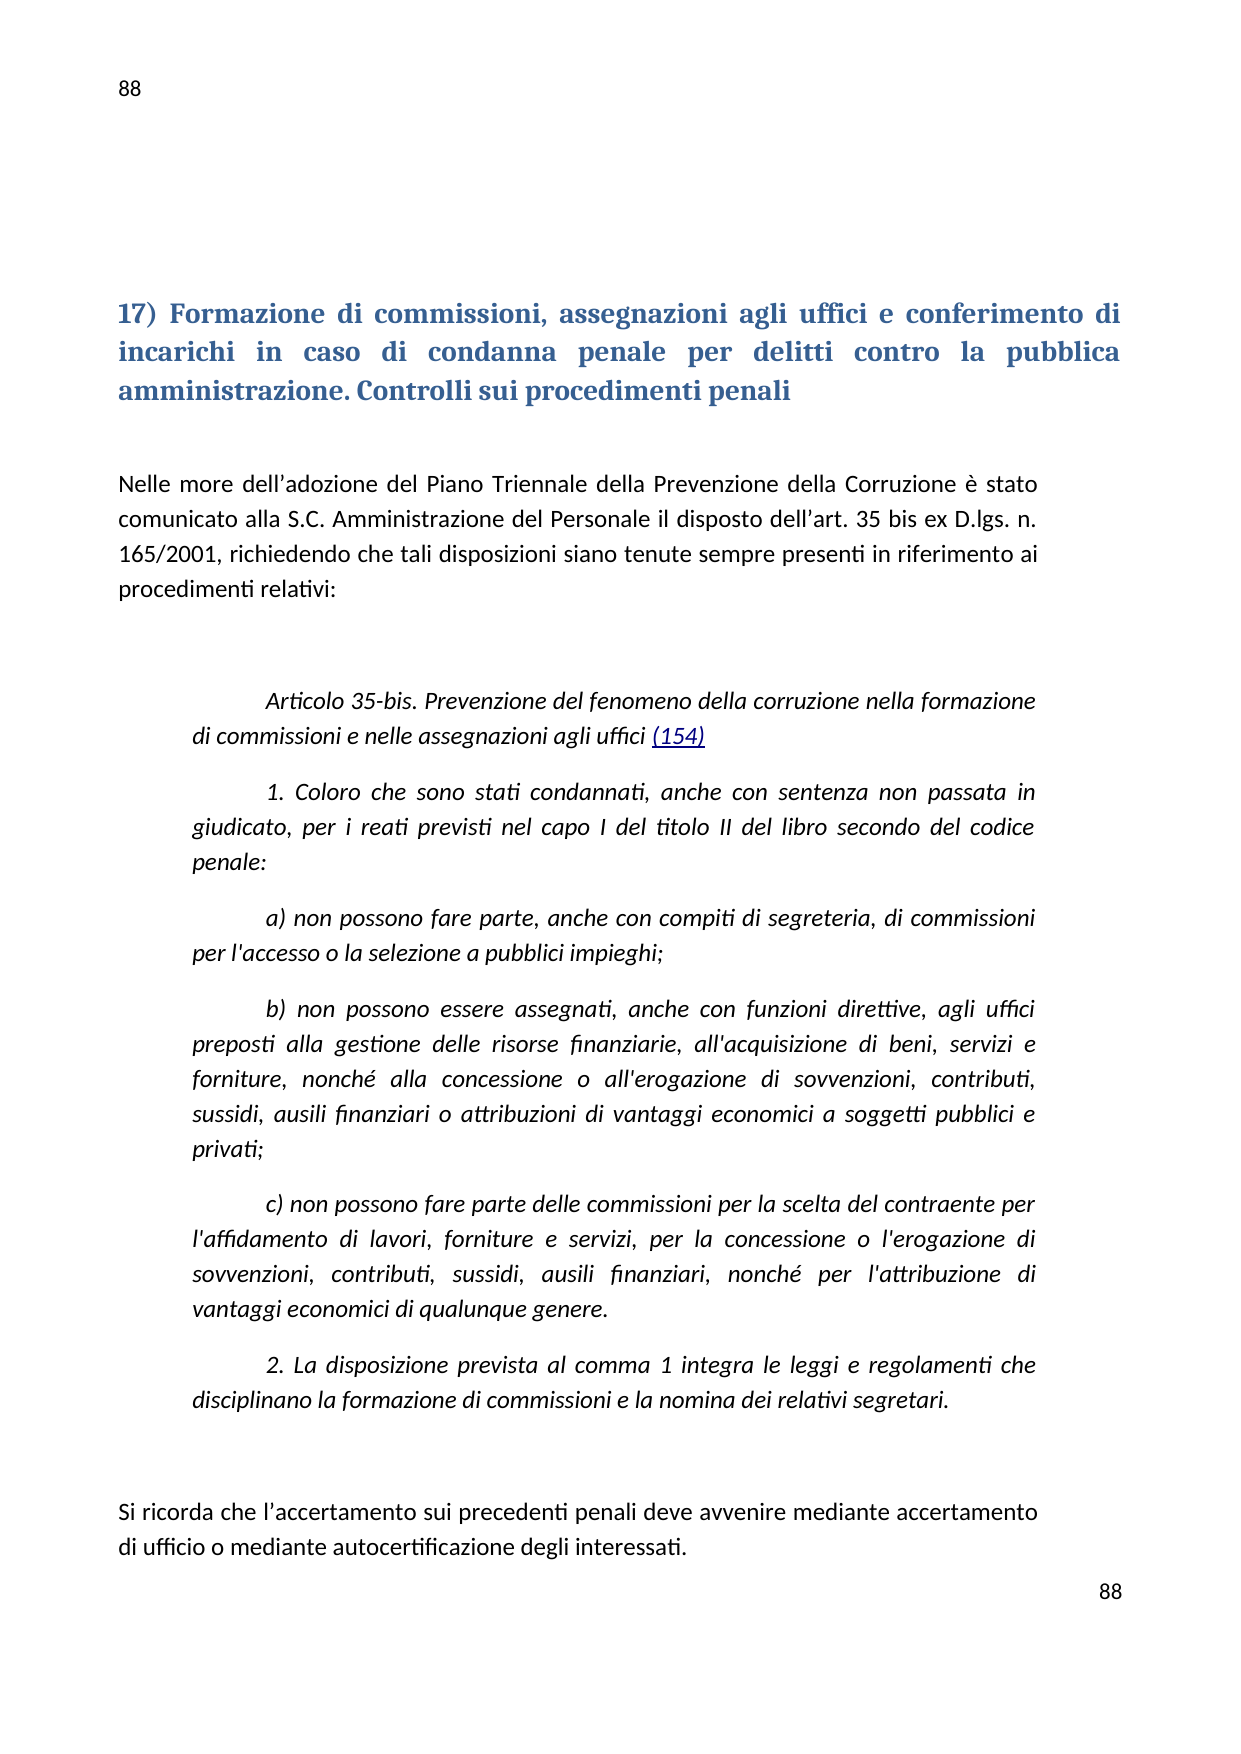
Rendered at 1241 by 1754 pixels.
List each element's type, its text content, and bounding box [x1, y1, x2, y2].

text 2. La disposizione prevista al comma 1 integra le leggi e regolamenti che disciplinano la formazione di commissioni e la nomina dei relativi segretari. [192, 1349, 1039, 1415]
text Nelle more dell’adozione del Piano Triennale della Prevenzione della Corruzione è stato comunicato alla S.C. Amministrazione del Personale il disposto dell’art. 35 bis ex D.lgs. n. 165/2001, richiedendo che tali disposizioni siano tenute sempre presenti in riferimento ai procedimenti relativi: [118, 468, 1039, 604]
text 1. Coloro che sono stati condannati, anche con sentenza non passata in giudicato, per i reati previsti nel capo I del titolo II del libro secondo del codice penale: [192, 776, 1039, 877]
text Si ricorda che l’accertamento sui precedenti penali deve avvenire mediante accertamento di ufficio o mediante autocertificazione degli interessati. [118, 1496, 1039, 1562]
text b) non possono essere assegnati, anche con funzioni direttive, agli uffici preposti alla gestione delle risorse finanziarie, all'acquisizione di beni, servizi e forniture, nonché alla concessione o all'erogazione di sovvenzioni, contributi, sussidi, ausili finanziari o attribuzioni di vantaggi economici a soggetti pubblici e privati; [192, 993, 1039, 1163]
text c) non possono fare parte delle commissioni per la scelta del contraente per l'affidamento di lavori, forniture e servizi, per la concessione o l'erogazione di sovvenzioni, contributi, sussidi, ausili finanziari, nonché per l'attribuzione di vantaggi economici di qualunque genere. [192, 1188, 1039, 1324]
text Articolo 35-bis. Prevenzione del fenomeno della corruzione nella formazione di commissioni e nelle assegnazioni agli uffici (154) [192, 685, 1039, 751]
subtitle 17) Formazione di commissioni, assegnazioni agli uffici e conferimento di incarichi in caso di condanna penale per delitti contro la pubblica amministrazione. Controlli sui procedimenti penali [118, 297, 1122, 408]
text a) non possono fare parte, anche con compiti di segreteria, di commissioni per l'accesso o la selezione a pubblici impieghi; [192, 902, 1039, 967]
